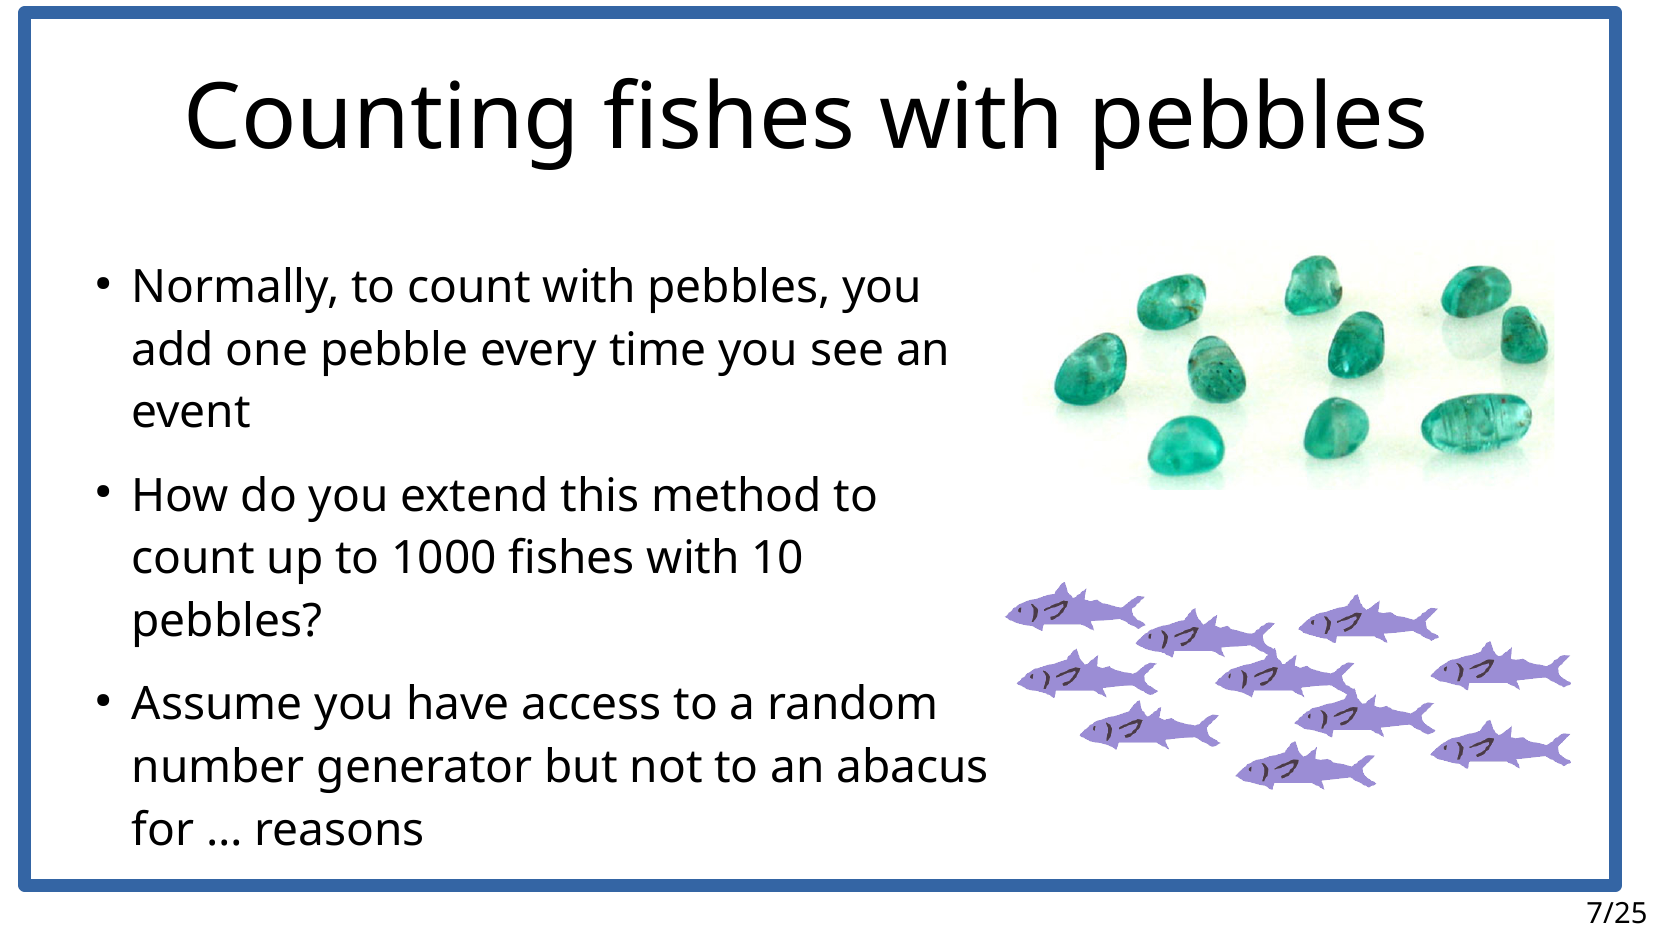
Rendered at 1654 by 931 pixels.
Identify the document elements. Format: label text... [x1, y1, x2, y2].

picture [1022, 240, 1555, 490]
title Counting fishes with pebbles [42, 1, 1571, 6]
list Normally, to count with pebbles, you add one pebble every time you see an event How do you extend this method to count up to 1000 fishes with 10 pebbles? Assume you have access to a random number generator but not to an abacus for … reasons [82, 253, 998, 865]
title Counting fishes with pebbles [42, 19, 1571, 226]
picture [1004, 582, 1571, 790]
